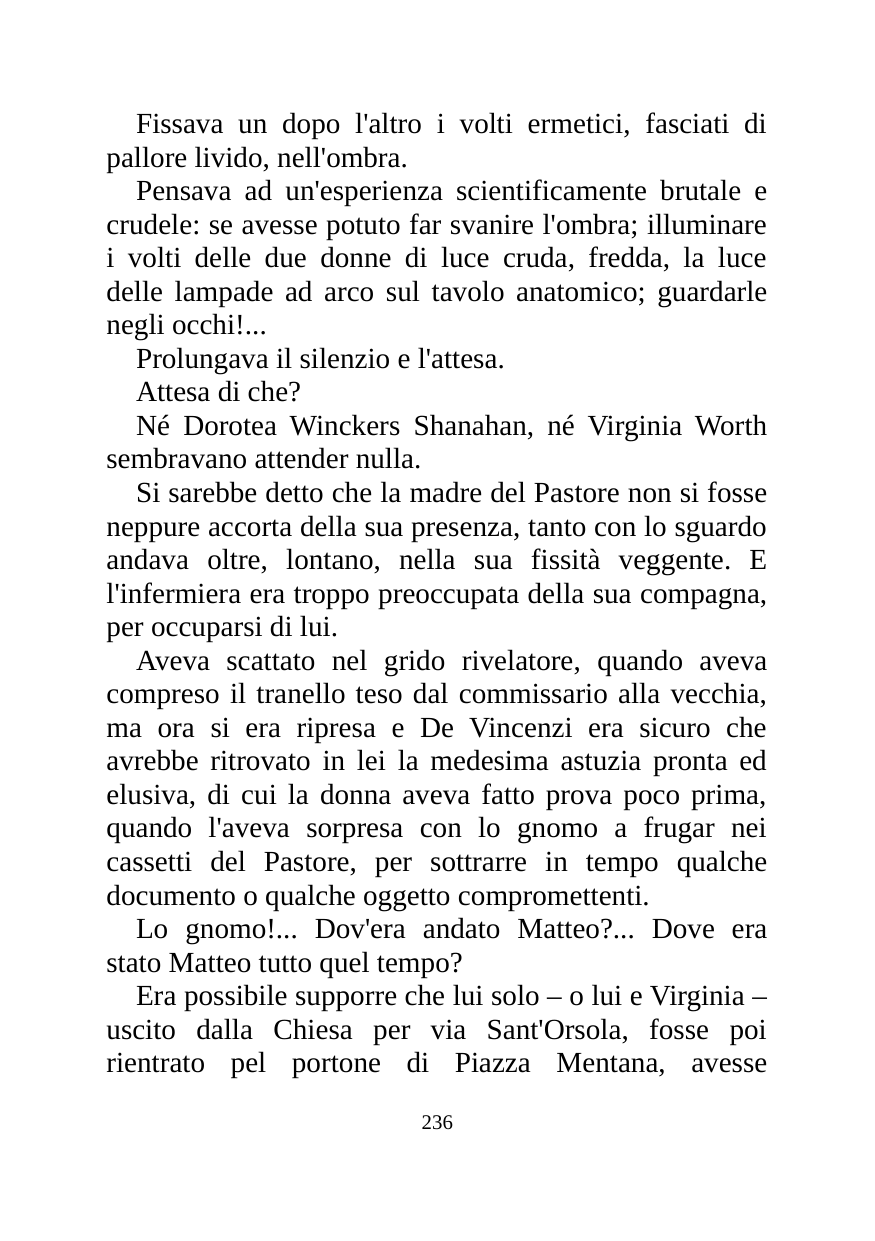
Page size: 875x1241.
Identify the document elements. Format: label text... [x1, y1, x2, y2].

text Prolungava il silenzio e l'attesa. [106, 341, 768, 374]
text Attesa di che? [106, 374, 768, 408]
text Era possibile supporre che lui solo – o lui e Virginia – uscito dalla Chiesa per via Sant'Orsola, fosse poi rientrato pel portone di Piazza Mentana, avesse [106, 978, 768, 1079]
text Si sarebbe detto che la madre del Pastore non si fosse neppure accorta della sua presenza, tanto con lo sguardo andava oltre, lontano, nella sua fissità veggente. E l'infermiera era troppo preoccupata della sua compagna, per occuparsi di lui. [106, 475, 768, 643]
text Né Dorotea Winckers Shanahan, né Virginia Worth sembravano attender nulla. [106, 408, 768, 475]
text Pensava ad un'esperienza scientificamente brutale e crudele: se avesse potuto far svanire l'ombra; illuminare i volti delle due donne di luce cruda, fredda, la luce delle lampade ad arco sul tavolo anatomico; guardarle negli occhi!... [106, 173, 768, 341]
text Aveva scattato nel grido rivelatore, quando aveva compreso il tranello teso dal commissario alla vecchia, ma ora si era ripresa e De Vincenzi era sicuro che avrebbe ritrovato in lei la medesima astuzia pronta ed elusiva, di cui la donna aveva fatto prova poco prima, quando l'aveva sorpresa con lo gnomo a frugar nei cassetti del Pastore, per sottrarre in tempo qualche documento o qualche oggetto compromettenti. [106, 643, 768, 911]
text Lo gnomo!... Dov'era andato Matteo?... Dove era stato Matteo tutto quel tempo? [106, 911, 768, 978]
text Fissava un dopo l'altro i volti ermetici, fasciati di pallore livido, nell'ombra. [106, 106, 768, 173]
